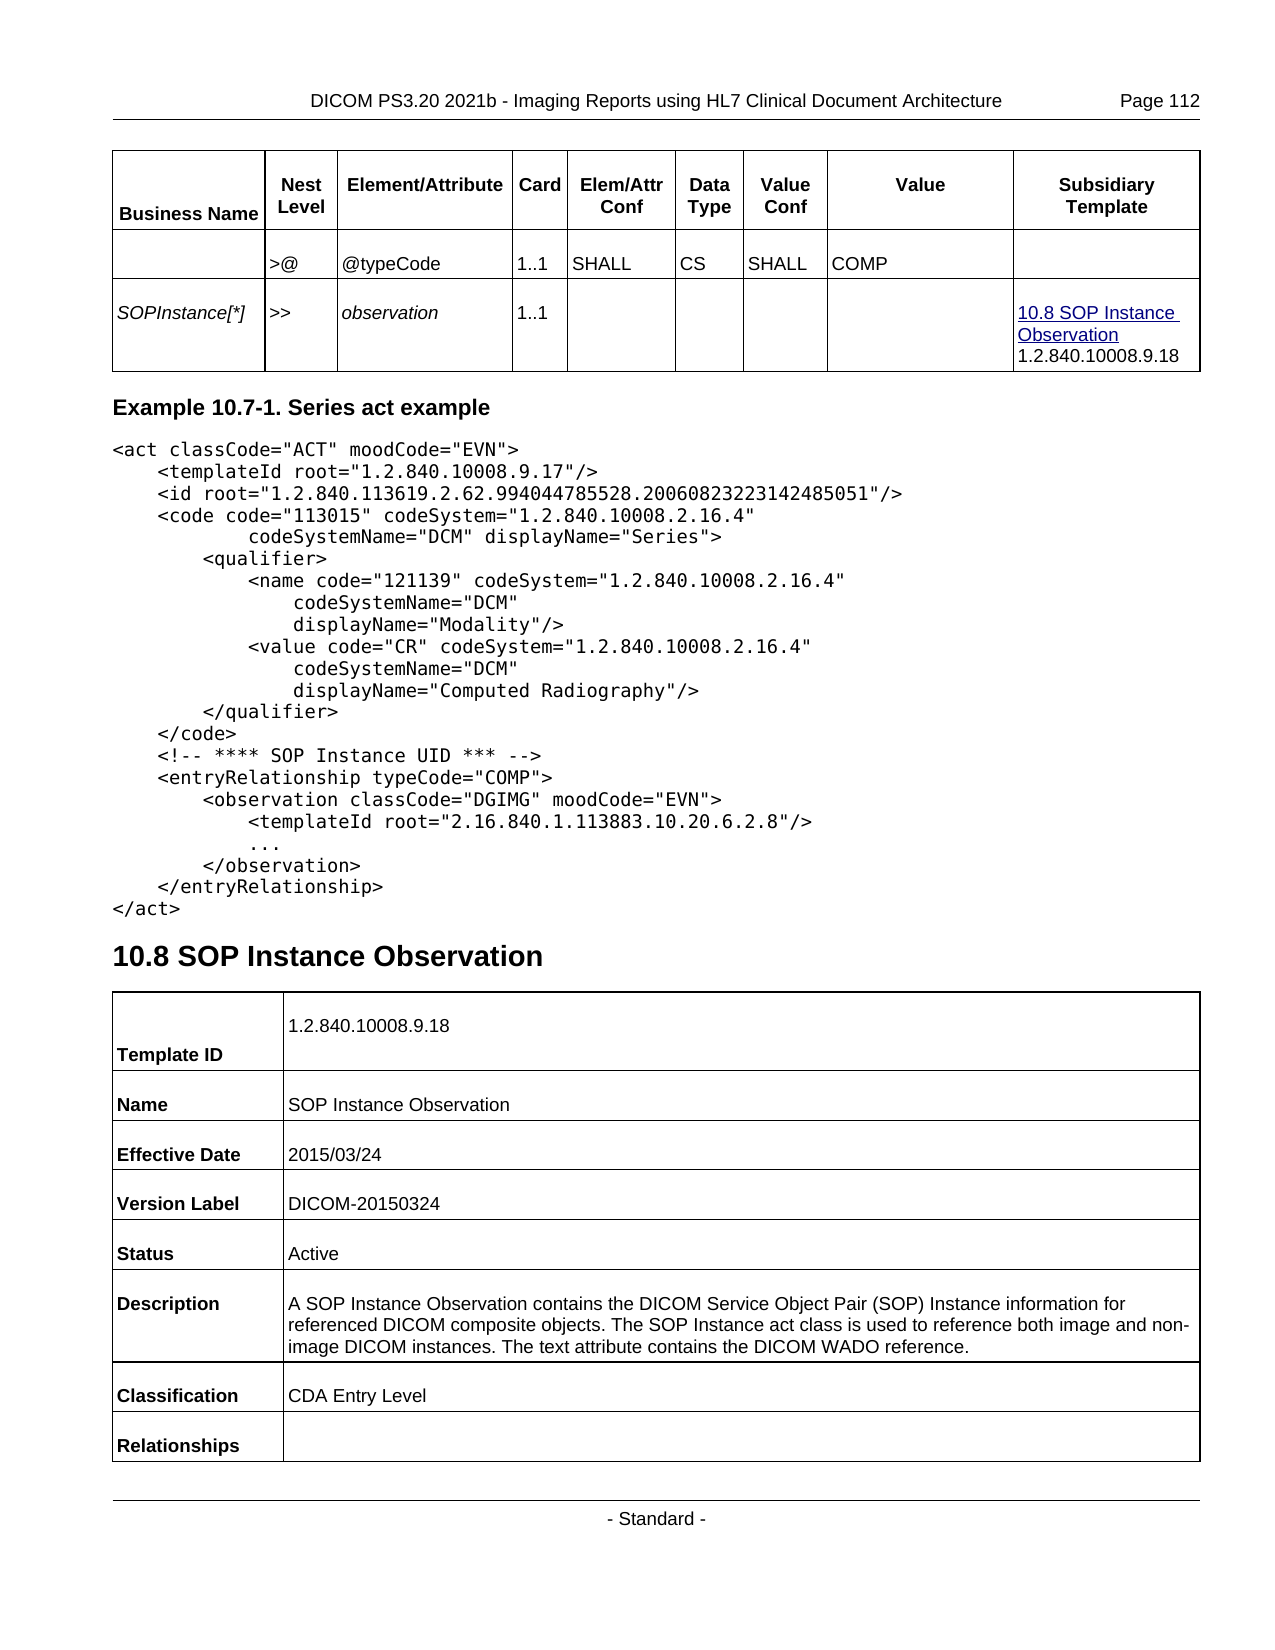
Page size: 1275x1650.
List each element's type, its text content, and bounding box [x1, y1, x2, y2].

table_cell Version Label [113, 1170, 283, 1219]
table_cell [284, 1412, 1199, 1461]
table_cell 1..1 [513, 279, 567, 371]
text Example 10.7-1. Series act example [112, 394, 1200, 420]
table_cell 2015/03/24 [284, 1121, 1199, 1169]
table_cell [744, 279, 827, 371]
table_cell CS [676, 230, 743, 278]
table_cell observation [338, 279, 512, 371]
table_cell @typeCode [338, 230, 512, 278]
table_cell [676, 279, 743, 371]
table_cell COMP [828, 230, 1013, 278]
table_cell Status [113, 1220, 283, 1268]
table_cell A SOP Instance Observation contains the DICOM Service Object Pair (SOP) Instance information for referenced DICOM composite objects. The SOP Instance act class is used to reference both image and non-image DICOM instances. The text attribute contains the DICOM WADO reference. [284, 1270, 1199, 1361]
table_cell CDA Entry Level [284, 1363, 1199, 1411]
table_cell >> [266, 279, 337, 371]
table_cell [568, 279, 675, 371]
table_header Subsidiary Template [1014, 151, 1199, 228]
text 10.8 SOP Instance Observation [112, 939, 1200, 973]
table_header 1.2.840.10008.9.18 [284, 993, 1199, 1070]
table_header Template ID [113, 993, 283, 1070]
table_cell [113, 230, 264, 278]
text <act classCode="ACT" moodCode="EVN"> <templateId root="1.2.840.10008.9.17"/> <id root="1.2.840.113619.2.62.994044785528.20060823223142485051"/> <code code="113015" codeSystem="1.2.840.10008.2.16.4" codeSystemName="DCM" displayName="Series"> <qualifier> <name code="121139" codeSystem="1.2.840.10008.2.16.4" codeSystemName="DCM" displayName="Modality"/> <value code="CR" codeSystem="1.2.840.10008.2.16.4" codeSystemName="DCM" displayName="Computed Radiography"/> </qualifier> </code> <!-- **** SOP Instance UID *** --> <entryRelationship typeCode="COMP"> <observation classCode="DGIMG" moodCode="EVN"> <templateId root="2.16.840.1.113883.10.20.6.2.8"/> ... </observation> </entryRelationship> </act> [112, 439, 1200, 920]
table_cell [1014, 230, 1199, 278]
table_header Nest Level [266, 151, 337, 228]
table_cell Effective Date [113, 1121, 283, 1169]
table_header Card [513, 151, 567, 228]
table_cell SOPInstance[*] [113, 279, 264, 371]
table_cell SHALL [744, 230, 827, 278]
table_cell 10.8 SOP Instance Observation 1.2.840.10008.9.18 [1014, 279, 1199, 371]
table_header Business Name [113, 151, 264, 228]
table_cell >@ [266, 230, 337, 278]
table_cell Relationships [113, 1412, 283, 1461]
table_cell Description [113, 1270, 283, 1361]
table_header Elem/Attr Conf [568, 151, 675, 228]
table_cell Name [113, 1071, 283, 1119]
table_cell DICOM-20150324 [284, 1170, 1199, 1219]
table_cell Classification [113, 1363, 283, 1411]
table_cell [828, 279, 1013, 371]
table_cell 1..1 [513, 230, 567, 278]
table_cell Active [284, 1220, 1199, 1268]
table_header Data Type [676, 151, 743, 228]
table_cell SHALL [568, 230, 675, 278]
table_header Value [828, 151, 1013, 228]
table_cell SOP Instance Observation [284, 1071, 1199, 1119]
table_header Value Conf [744, 151, 827, 228]
table_header Element/​Attribute [338, 151, 512, 228]
